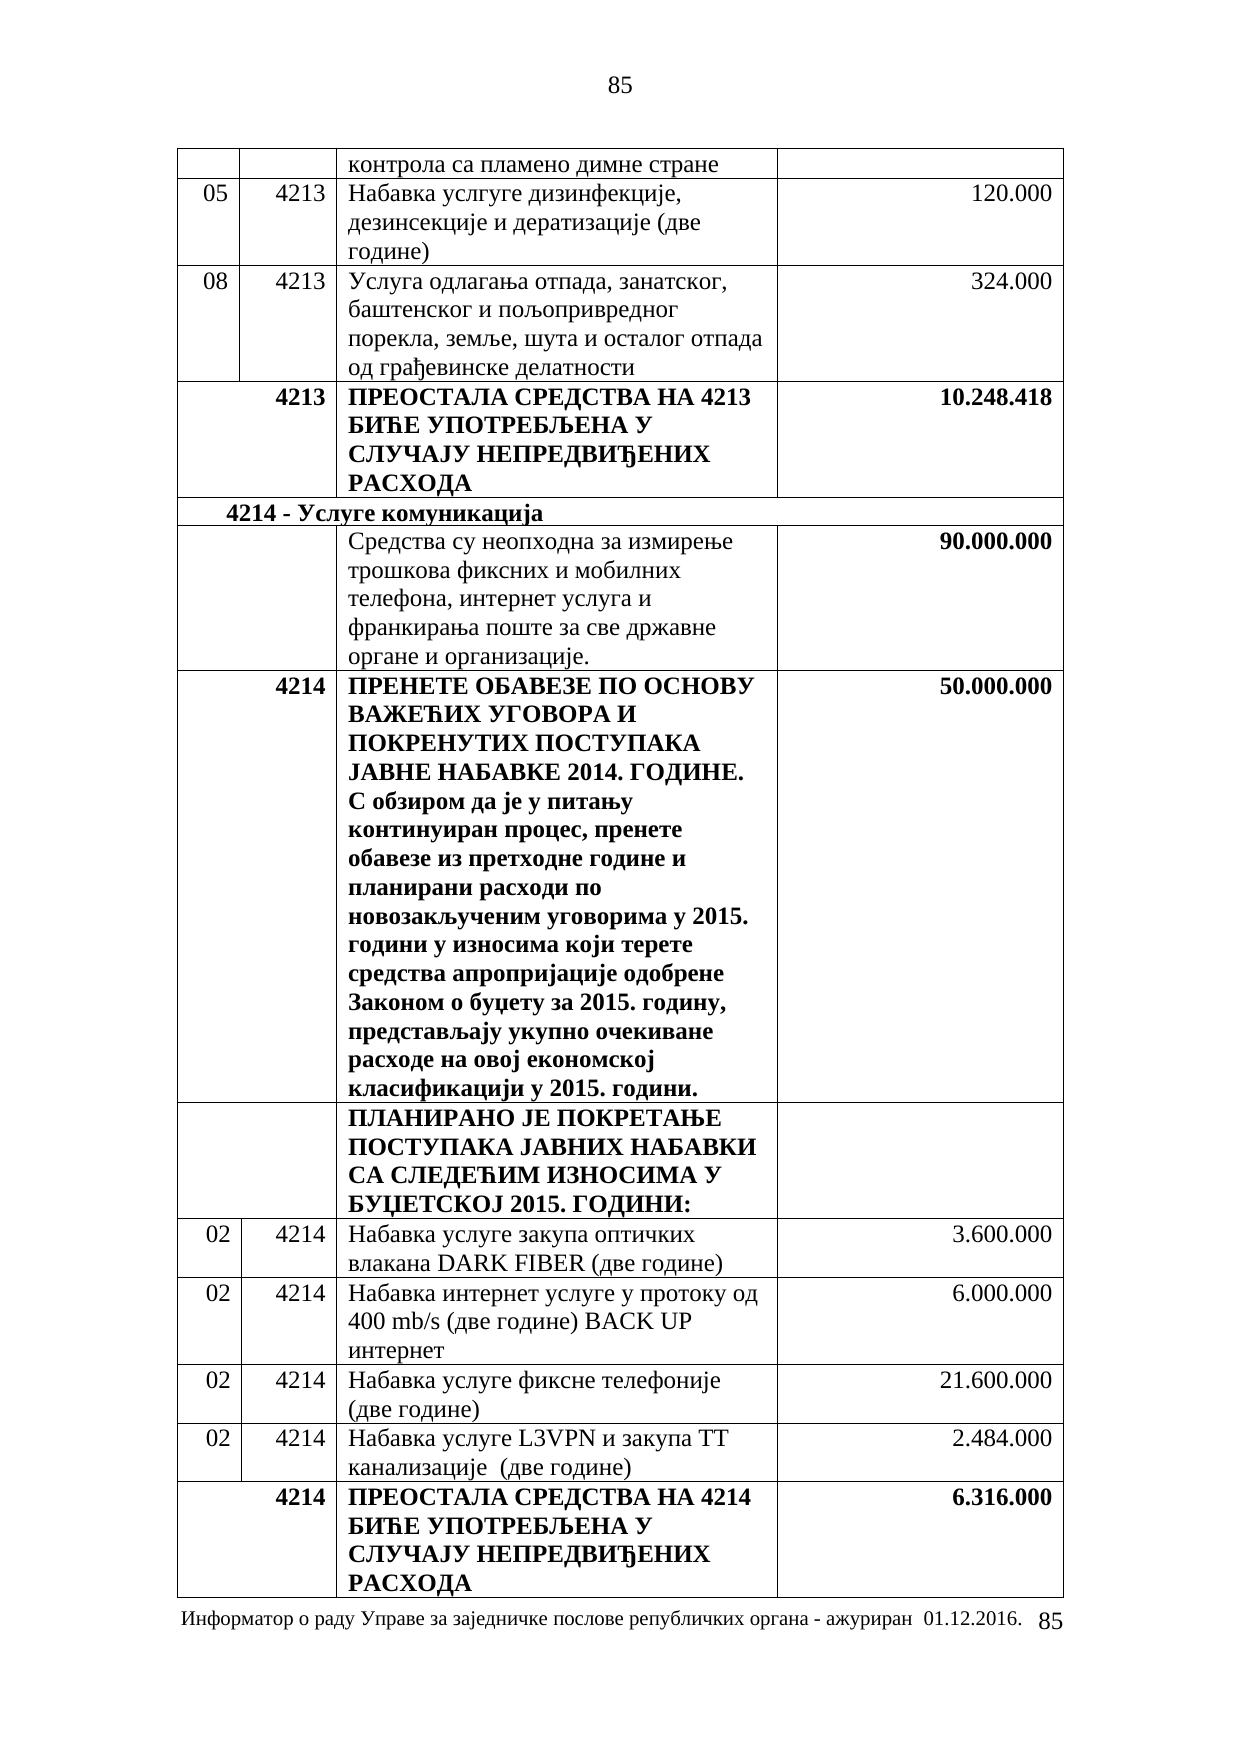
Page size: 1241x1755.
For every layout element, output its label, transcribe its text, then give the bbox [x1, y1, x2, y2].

table_cell контрола са пламено димне стране [337, 149, 777, 177]
table_cell 4214 [242, 1424, 336, 1481]
table_cell 02 [178, 1365, 241, 1422]
table_cell 324.000 [778, 266, 1063, 381]
table_cell Средства су неопходна за измирење трошкова фиксних и мобилних телефона, интернет услуга и франкирања поште за све државне органе и организације. [337, 526, 777, 670]
table_cell ПРЕОСТАЛА СРЕДСТВА НА 4214 БИЋЕ УПОТРЕБЉЕНА У СЛУЧАЈУ НЕПРЕДВИЂЕНИХ РАСХОДА [337, 1482, 777, 1597]
table_cell 4214 - Услуге комуникација [178, 498, 1063, 525]
table_cell 2.484.000 [778, 1424, 1063, 1481]
table_cell 4214 [178, 671, 336, 1102]
table_cell 4213 [240, 266, 336, 381]
table_cell 02 [178, 1424, 241, 1481]
table_cell 4213 [178, 382, 336, 497]
table_cell 08 [178, 266, 239, 381]
table_cell 4214 [242, 1365, 336, 1422]
table_cell ПРЕОСТАЛА СРЕДСТВА НА 4213 БИЋЕ УПОТРЕБЉЕНА У СЛУЧАЈУ НЕПРЕДВИЂЕНИХ РАСХОДА [337, 382, 777, 497]
table_cell 50.000.000 [778, 671, 1063, 1102]
table_cell [240, 149, 336, 177]
table_cell ПРЕНЕТЕ ОБАВЕЗЕ ПО ОСНОВУ ВАЖЕЋИХ УГОВОРА И ПОКРЕНУТИХ ПОСТУПАКА ЈАВНЕ НАБАВКЕ 2014. ГОДИНЕ. С обзиром да је у питању континуиран процес, пренете обавезе из претходне године и планирани расходи по новозакљученим уговорима у 2015. години у износима који терете средства апропријације одобрене Законом о буџету за 2015. годину, представљају укупно очекиване расходе на овој економској класификацији у 2015. години. [337, 671, 777, 1102]
table_cell 05 [178, 179, 239, 265]
table_cell [778, 149, 1063, 177]
table_cell ПЛАНИРАНО ЈЕ ПОКРЕТАЊЕ ПОСТУПАКА ЈАВНИХ НАБАВКИ СА СЛЕДЕЋИМ ИЗНОСИМА У БУЏЕТСКОЈ 2015. ГОДИНИ: [337, 1103, 777, 1218]
table_cell [178, 149, 239, 177]
table_cell Набавка услуге фиксне телефоније (две године) [337, 1365, 777, 1422]
table_cell 6.316.000 [778, 1482, 1063, 1597]
table_cell 120.000 [778, 179, 1063, 265]
table_cell [178, 1103, 336, 1218]
table_cell 3.600.000 [778, 1219, 1063, 1277]
table_cell [778, 1103, 1063, 1218]
table_cell Набавка услгуге дизинфекције, дезинсекције и дератизације (две године) [337, 179, 777, 265]
table_cell 21.600.000 [778, 1365, 1063, 1422]
table_cell 4214 [242, 1219, 336, 1277]
table_cell 90.000.000 [778, 526, 1063, 670]
table_cell 6.000.000 [778, 1278, 1063, 1364]
table_cell Услуга одлагања отпада, занатског, баштенског и пољопривредног порекла, земље, шута и осталог отпада од грађевинске делатности [337, 266, 777, 381]
table_cell Набавка интернет услуге у протоку од 400 mb/s (две године) BACK UP интернет [337, 1278, 777, 1364]
table_cell 4214 [242, 1278, 336, 1364]
table_cell 4213 [240, 179, 336, 265]
table_cell Набавка услуге закупа оптичких влакана DARK FIBER (две године) [337, 1219, 777, 1277]
table_cell 02 [178, 1278, 241, 1364]
table_cell 02 [178, 1219, 241, 1277]
table_cell 10.248.418 [778, 382, 1063, 497]
table_cell Набавка услуге L3VPN и закупа ТТ канализације (две године) [337, 1424, 777, 1481]
table_cell [178, 526, 336, 670]
table_cell 4214 [178, 1482, 336, 1597]
